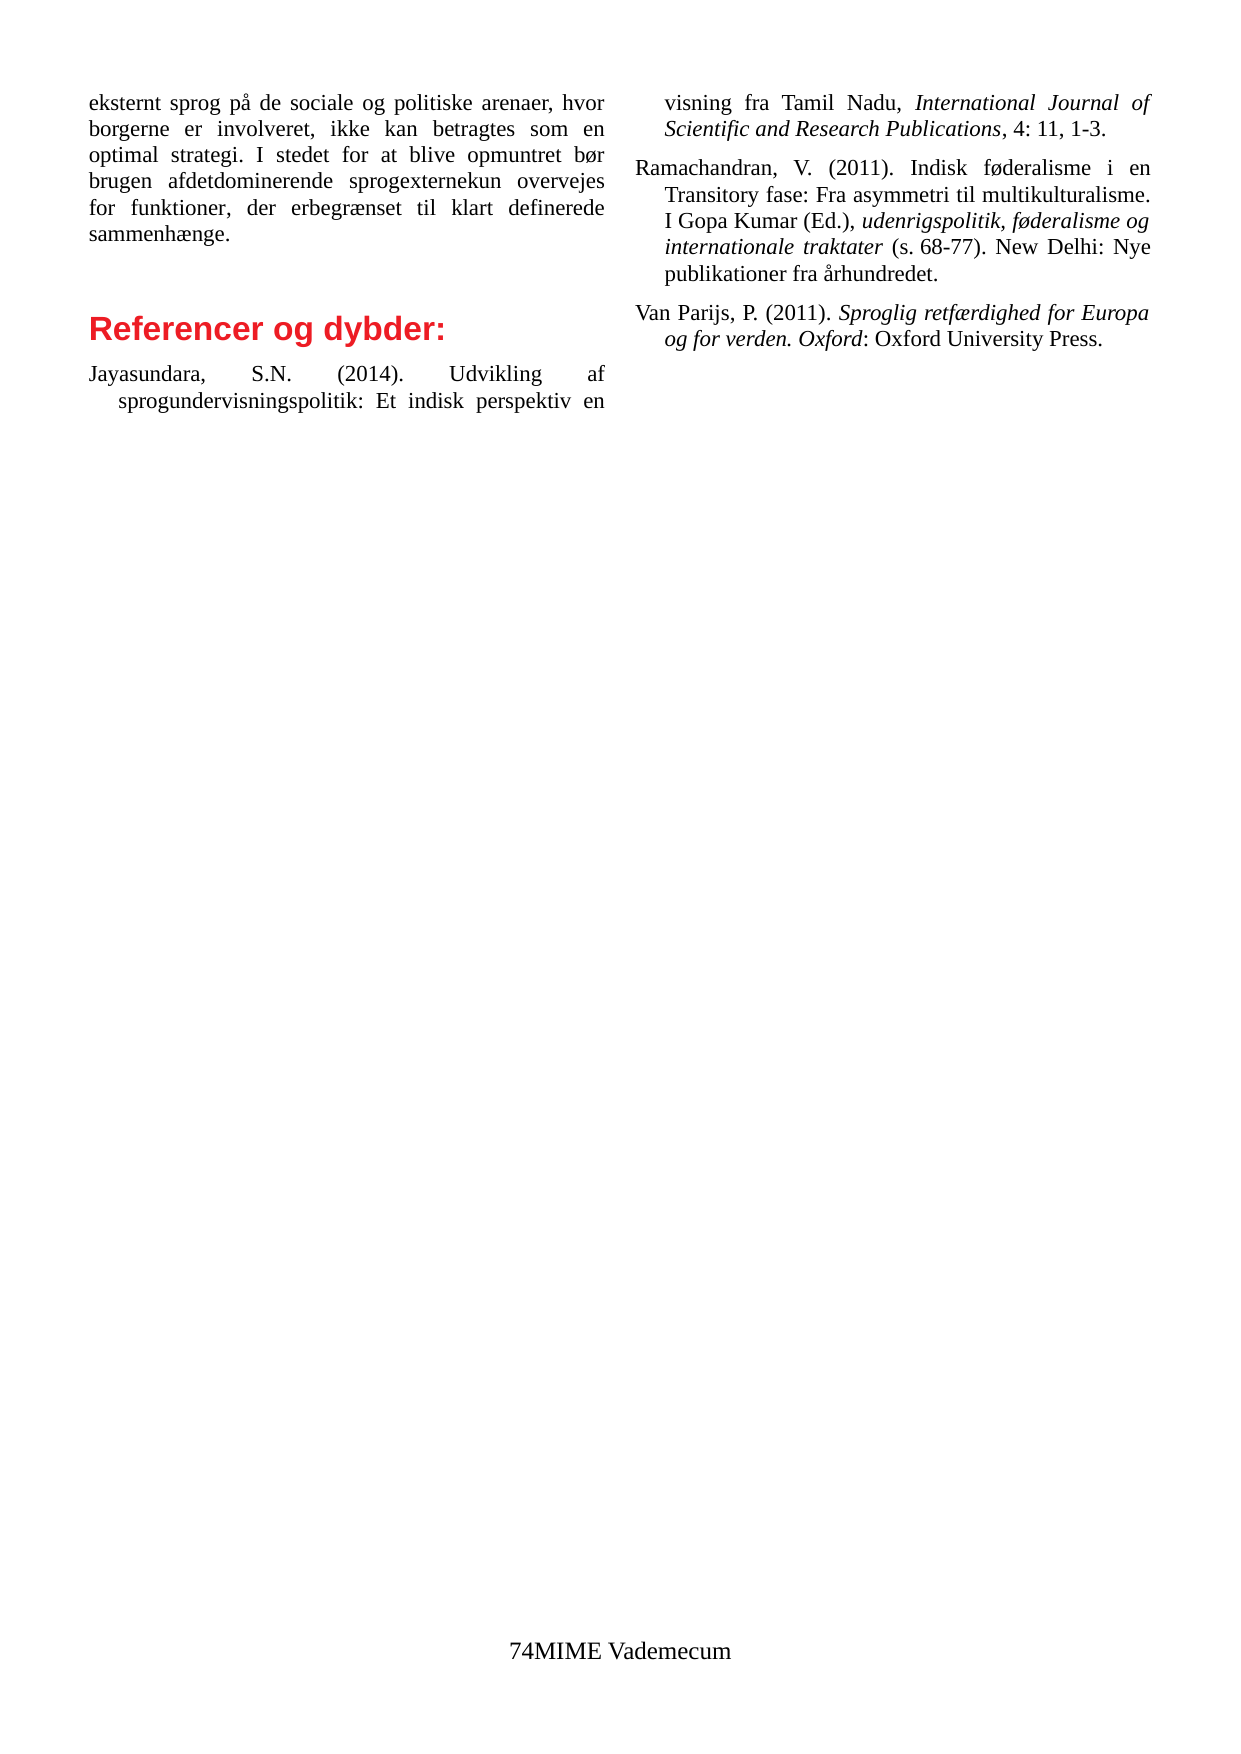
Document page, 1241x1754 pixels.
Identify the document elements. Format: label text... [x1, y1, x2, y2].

text Ramachandran, V. (2011). Indisk føderalisme i en Transitory fase: Fra asymmetri til multikulturalisme. I Gopa Kumar (Ed.), udenrigspolitik, føderalisme og internationale traktater (s. 68-77). New Delhi: Nye publikationer fra århundredet. [635, 154, 1152, 286]
text Jayasundara, S.N. (2014). Udvikling af sprogundervisningspolitik: Et indisk perspektiv en [88, 360, 605, 413]
text visning fra Tamil Nadu, International Journal of Scientific and Research Publications, 4: 11, 1-3. [635, 88, 1152, 141]
text Van Parijs, P. (2011). Sproglig retfærdighed for Europa og for verden. Oxford: Oxford University Press. [635, 299, 1152, 352]
text eksternt sprog på de sociale og politiske arenaer, hvor borgerne er involveret, ikke kan betragtes som en optimal strategi. I stedet for at blive opmuntret bør brugen afdetdominerende sprogexternekun overvejes for funktioner, der erbegrænset til klart definerede sammenhænge. [88, 88, 605, 247]
subtitle Referencer og dybder: [88, 309, 605, 348]
